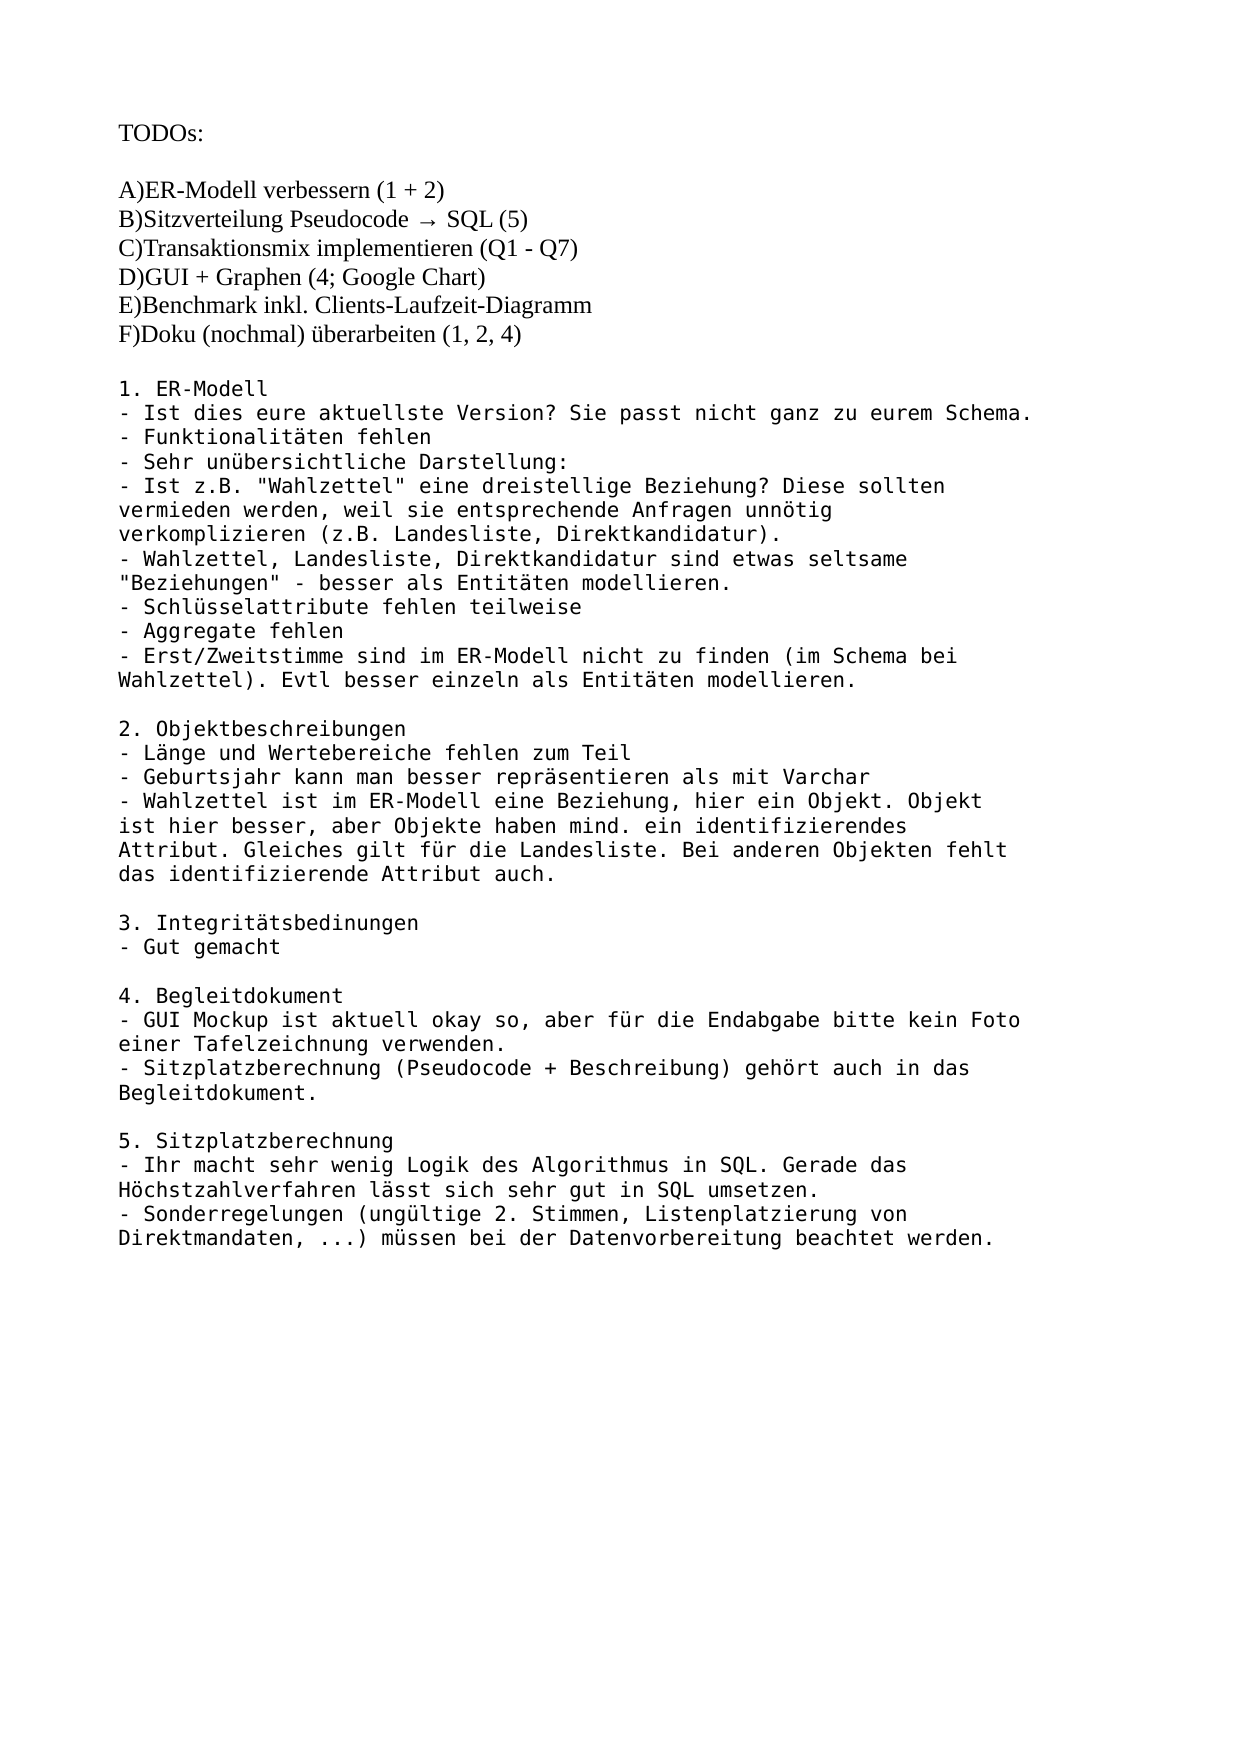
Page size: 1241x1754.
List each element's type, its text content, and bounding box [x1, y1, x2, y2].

text - Geburtsjahr kann man besser repräsentieren als mit Varchar [118, 765, 1122, 789]
list GUI + Graphen (4; Google Chart) [118, 262, 1122, 291]
text - Ist dies eure aktuellste Version? Sie passt nicht ganz zu eurem Schema. [118, 401, 1122, 425]
text TODOs: [118, 118, 1122, 147]
text Begleitdokument. [118, 1081, 1122, 1105]
text - Länge und Wertebereiche fehlen zum Teil [118, 741, 1122, 765]
text Direktmandaten, ...) müssen bei der Datenvorbereitung beachtet werden. [118, 1226, 1122, 1251]
text 3. Integritätsbedinungen [118, 911, 1122, 935]
text - Sonderregelungen (ungültige 2. Stimmen, Listenplatzierung von [118, 1202, 1122, 1226]
text 4. Begleitdokument [118, 984, 1122, 1008]
text 5. Sitzplatzberechnung [118, 1129, 1122, 1153]
text - Sitzplatzberechnung (Pseudocode + Beschreibung) gehört auch in das [118, 1056, 1122, 1081]
text - Funktionalitäten fehlen [118, 425, 1122, 450]
list ER-Modell verbessern (1 + 2) [118, 176, 1122, 204]
list Transaktionsmix implementieren (Q1 - Q7) [118, 233, 1122, 262]
text 2. Objektbeschreibungen [118, 717, 1122, 741]
text Attribut. Gleiches gilt für die Landesliste. Bei anderen Objekten fehlt [118, 838, 1122, 862]
text - Schlüsselattribute fehlen teilweise [118, 595, 1122, 619]
text - Ist z.B. "Wahlzettel" eine dreistellige Beziehung? Diese sollten [118, 474, 1122, 498]
text verkomplizieren (z.B. Landesliste, Direktkandidatur). [118, 522, 1122, 547]
text - GUI Mockup ist aktuell okay so, aber für die Endabgabe bitte kein Foto [118, 1008, 1122, 1032]
text einer Tafelzeichnung verwenden. [118, 1032, 1122, 1056]
list Sitzverteilung Pseudocode → SQL (5) [118, 204, 1122, 233]
text - Wahlzettel, Landesliste, Direktkandidatur sind etwas seltsame [118, 547, 1122, 571]
list Doku (nochmal) überarbeiten (1, 2, 4) [118, 319, 1122, 348]
text vermieden werden, weil sie entsprechende Anfragen unnötig [118, 498, 1122, 522]
text - Sehr unübersichtliche Darstellung: [118, 450, 1122, 474]
text ist hier besser, aber Objekte haben mind. ein identifizierendes [118, 814, 1122, 838]
list Benchmark inkl. Clients-Laufzeit-Diagramm [118, 291, 1122, 319]
text - Ihr macht sehr wenig Logik des Algorithmus in SQL. Gerade das [118, 1153, 1122, 1178]
text "Beziehungen" - besser als Entitäten modellieren. [118, 571, 1122, 595]
text - Gut gemacht [118, 935, 1122, 959]
text Höchstzahlverfahren lässt sich sehr gut in SQL umsetzen. [118, 1178, 1122, 1202]
text 1. ER-Modell [118, 377, 1122, 401]
text - Wahlzettel ist im ER-Modell eine Beziehung, hier ein Objekt. Objekt [118, 789, 1122, 814]
text Wahlzettel). Evtl besser einzeln als Entitäten modellieren. [118, 668, 1122, 692]
text - Aggregate fehlen [118, 619, 1122, 644]
text - Erst/Zweitstimme sind im ER-Modell nicht zu finden (im Schema bei [118, 644, 1122, 668]
text das identifizierende Attribut auch. [118, 862, 1122, 887]
